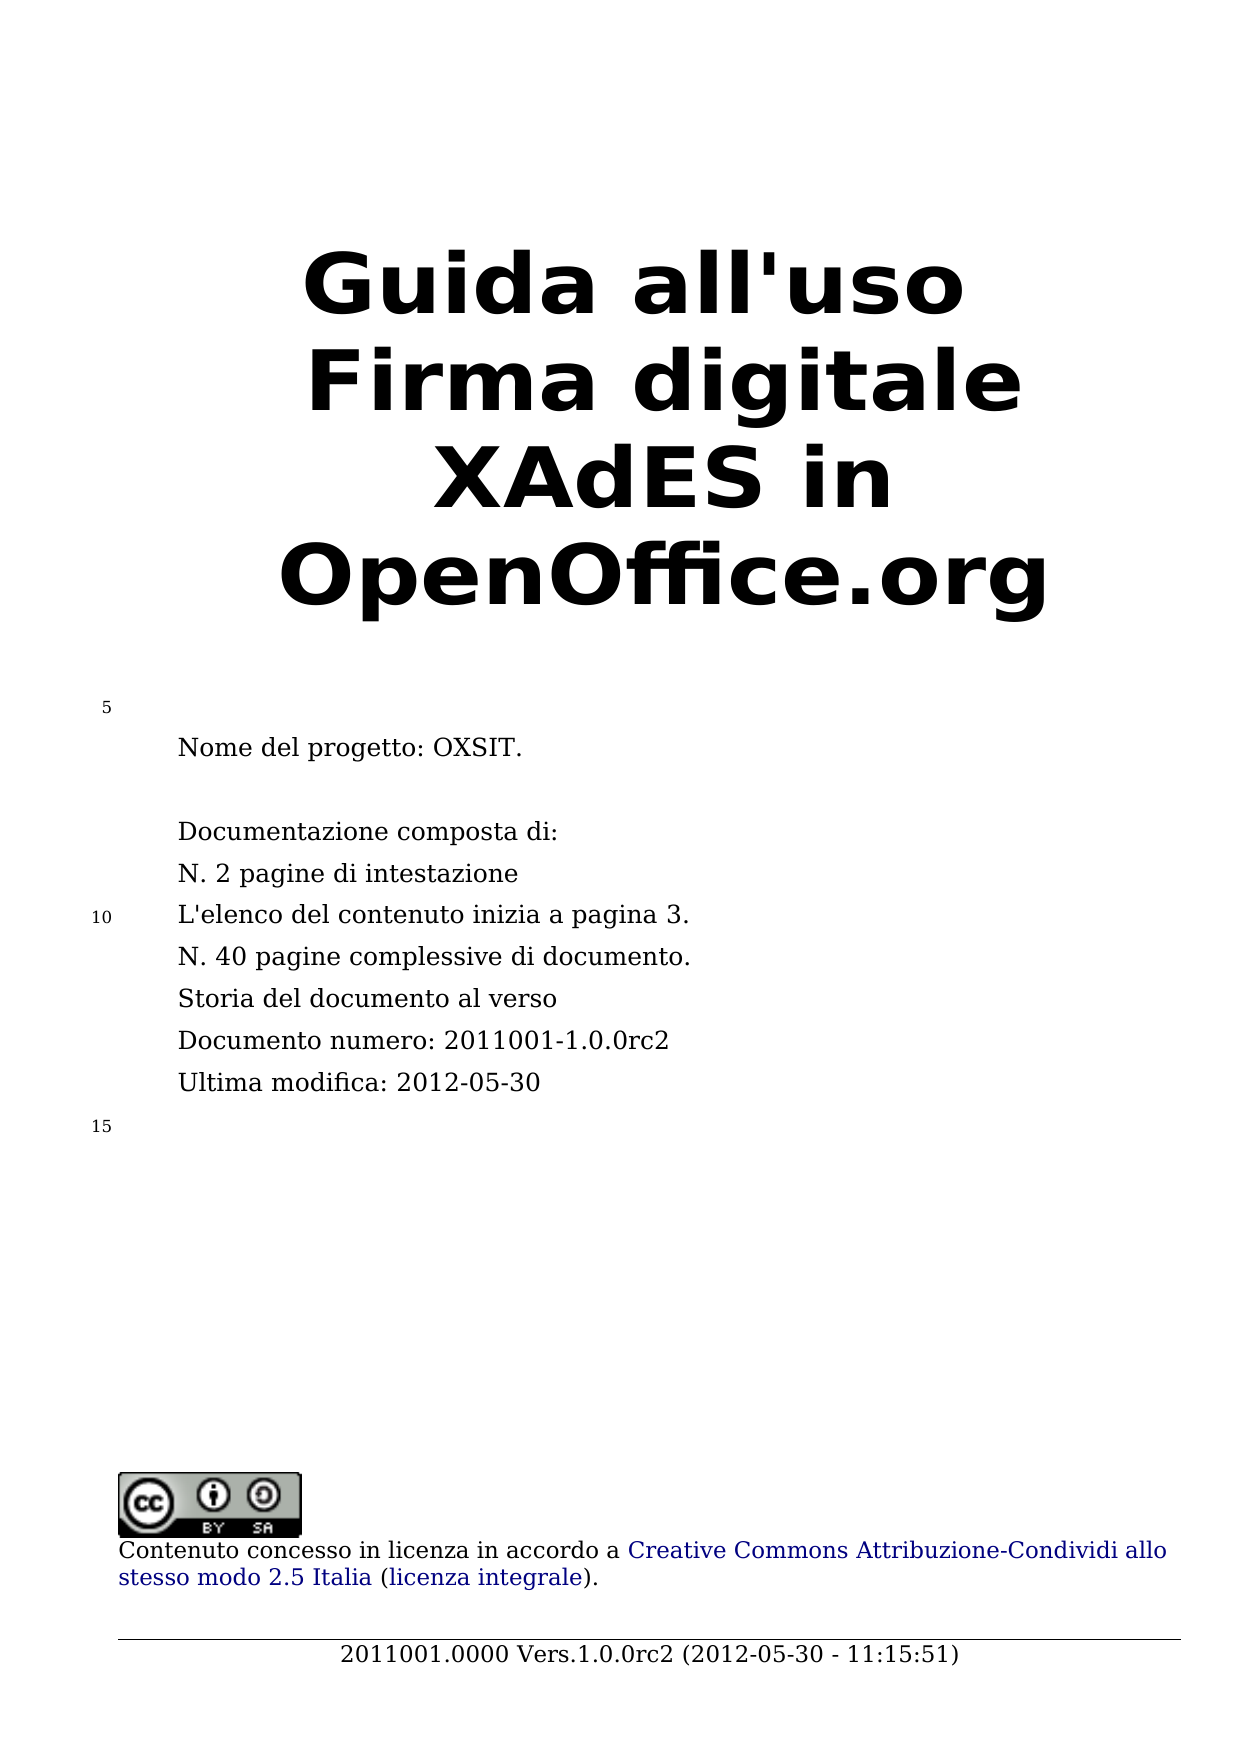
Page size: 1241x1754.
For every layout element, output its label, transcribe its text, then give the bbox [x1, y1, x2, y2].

text Documentazione composta di: [177, 817, 1181, 846]
text Contenuto concesso in licenza in accordo a Creative Commons Attribuzione-Condividi allo stesso modo 2.5 Italia (licenza integrale). [118, 1538, 1181, 1591]
picture [118, 1472, 302, 1538]
list Guida all'uso Firma digitale XAdES in OpenOffice.org [118, 236, 1181, 624]
text L'elenco del contenuto inizia a pagina 3. [177, 901, 1181, 930]
text Storia del documento al verso [177, 984, 1181, 1013]
text Documento numero: 2011001-1.0.0rc2 [177, 1026, 1181, 1055]
text Ultima modifica: 2012-05-30 [177, 1068, 1181, 1097]
text N. 40 pagine complessive di documento. [177, 942, 1181, 972]
text Nome del progetto: OXSIT. [177, 734, 1181, 763]
text N. 2 pagine di intestazione [177, 859, 1181, 888]
